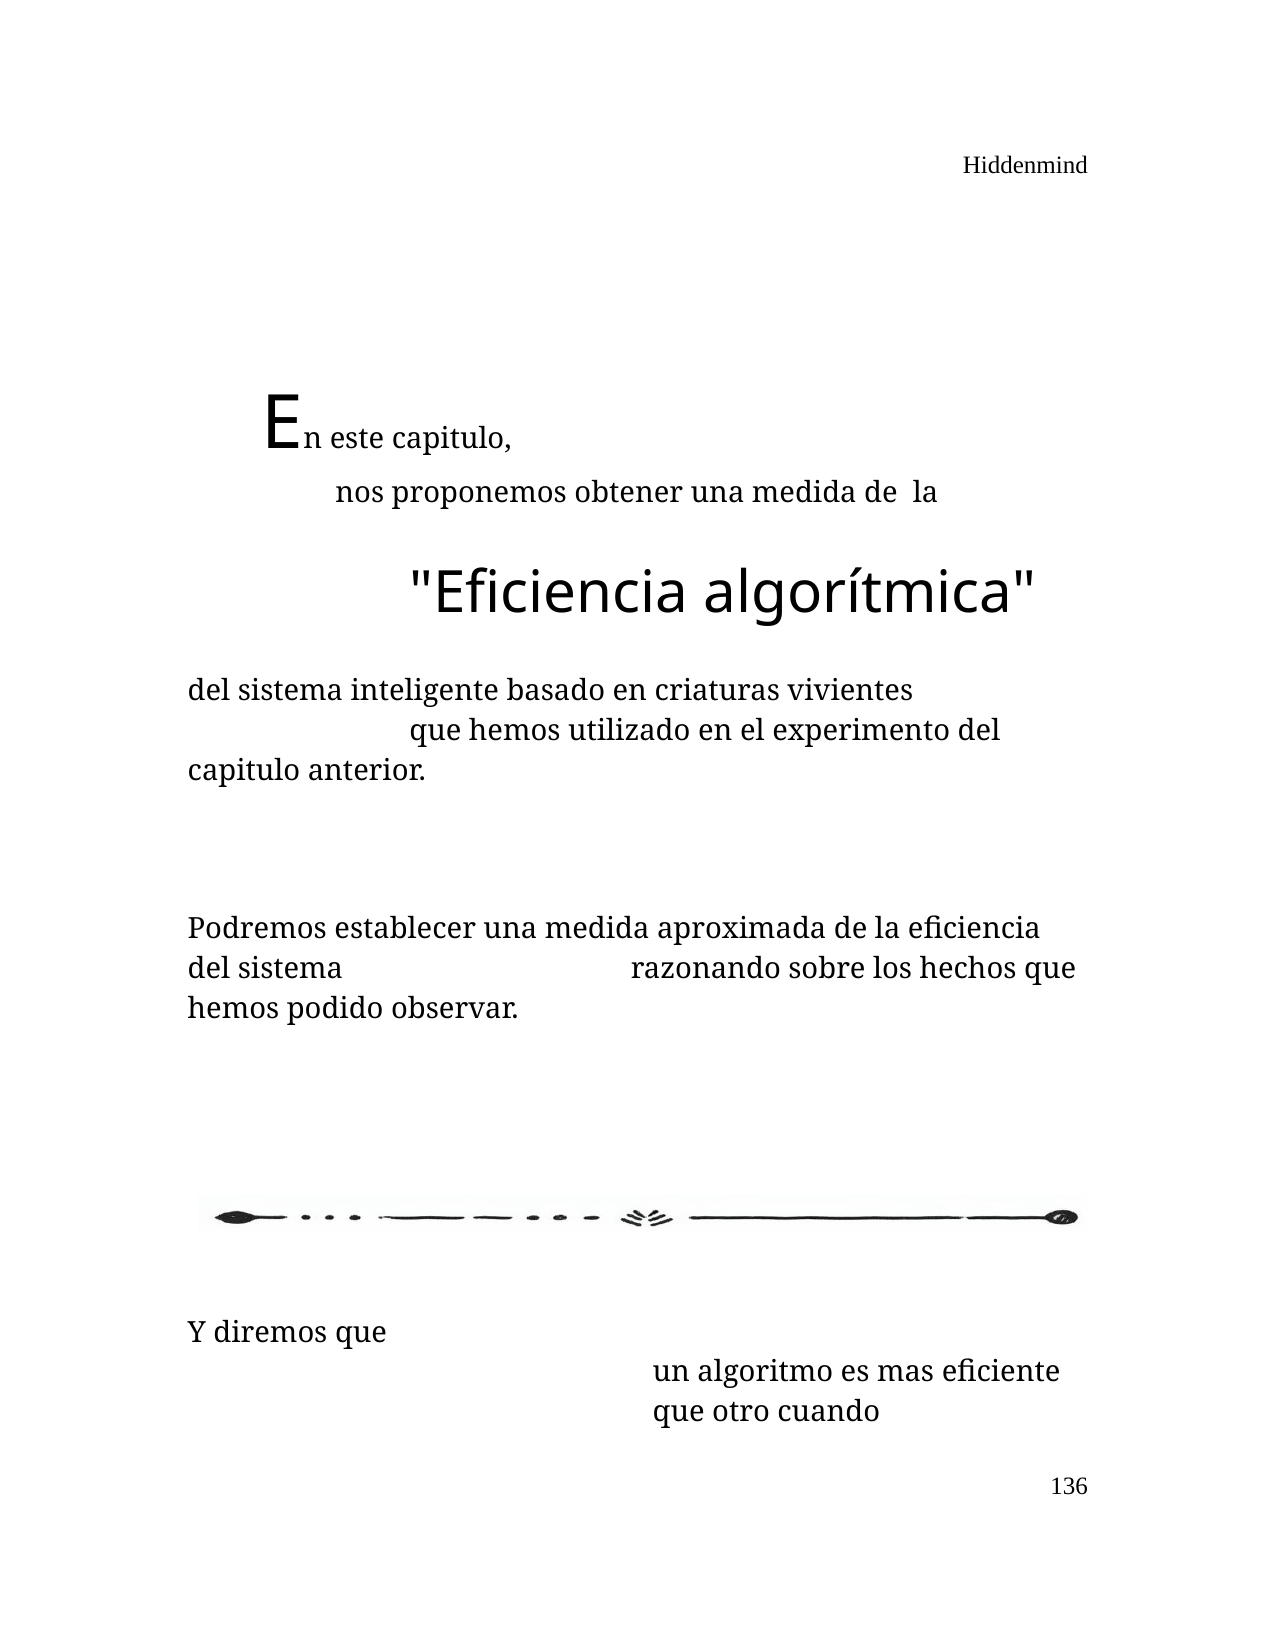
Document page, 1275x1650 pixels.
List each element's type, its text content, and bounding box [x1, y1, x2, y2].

text un algoritmo es mas eficiente que otro cuando [652, 1351, 1087, 1430]
text nos proponemos obtener una medida de la [187, 471, 1087, 511]
text Podremos establecer una medida aproximada de la eficiencia del sistema razonando sobre los hechos que hemos podido observar. [187, 908, 1087, 1027]
text "Eficiencia algorítmica" [187, 550, 1087, 630]
text En este capitulo, [187, 369, 1087, 471]
text Y diremos que [187, 1311, 622, 1351]
text que hemos utilizado en el experimento del capitulo anterior. [187, 709, 1087, 788]
text del sistema inteligente basado en criaturas vivientes [187, 669, 1087, 709]
picture [198, 1195, 1088, 1232]
